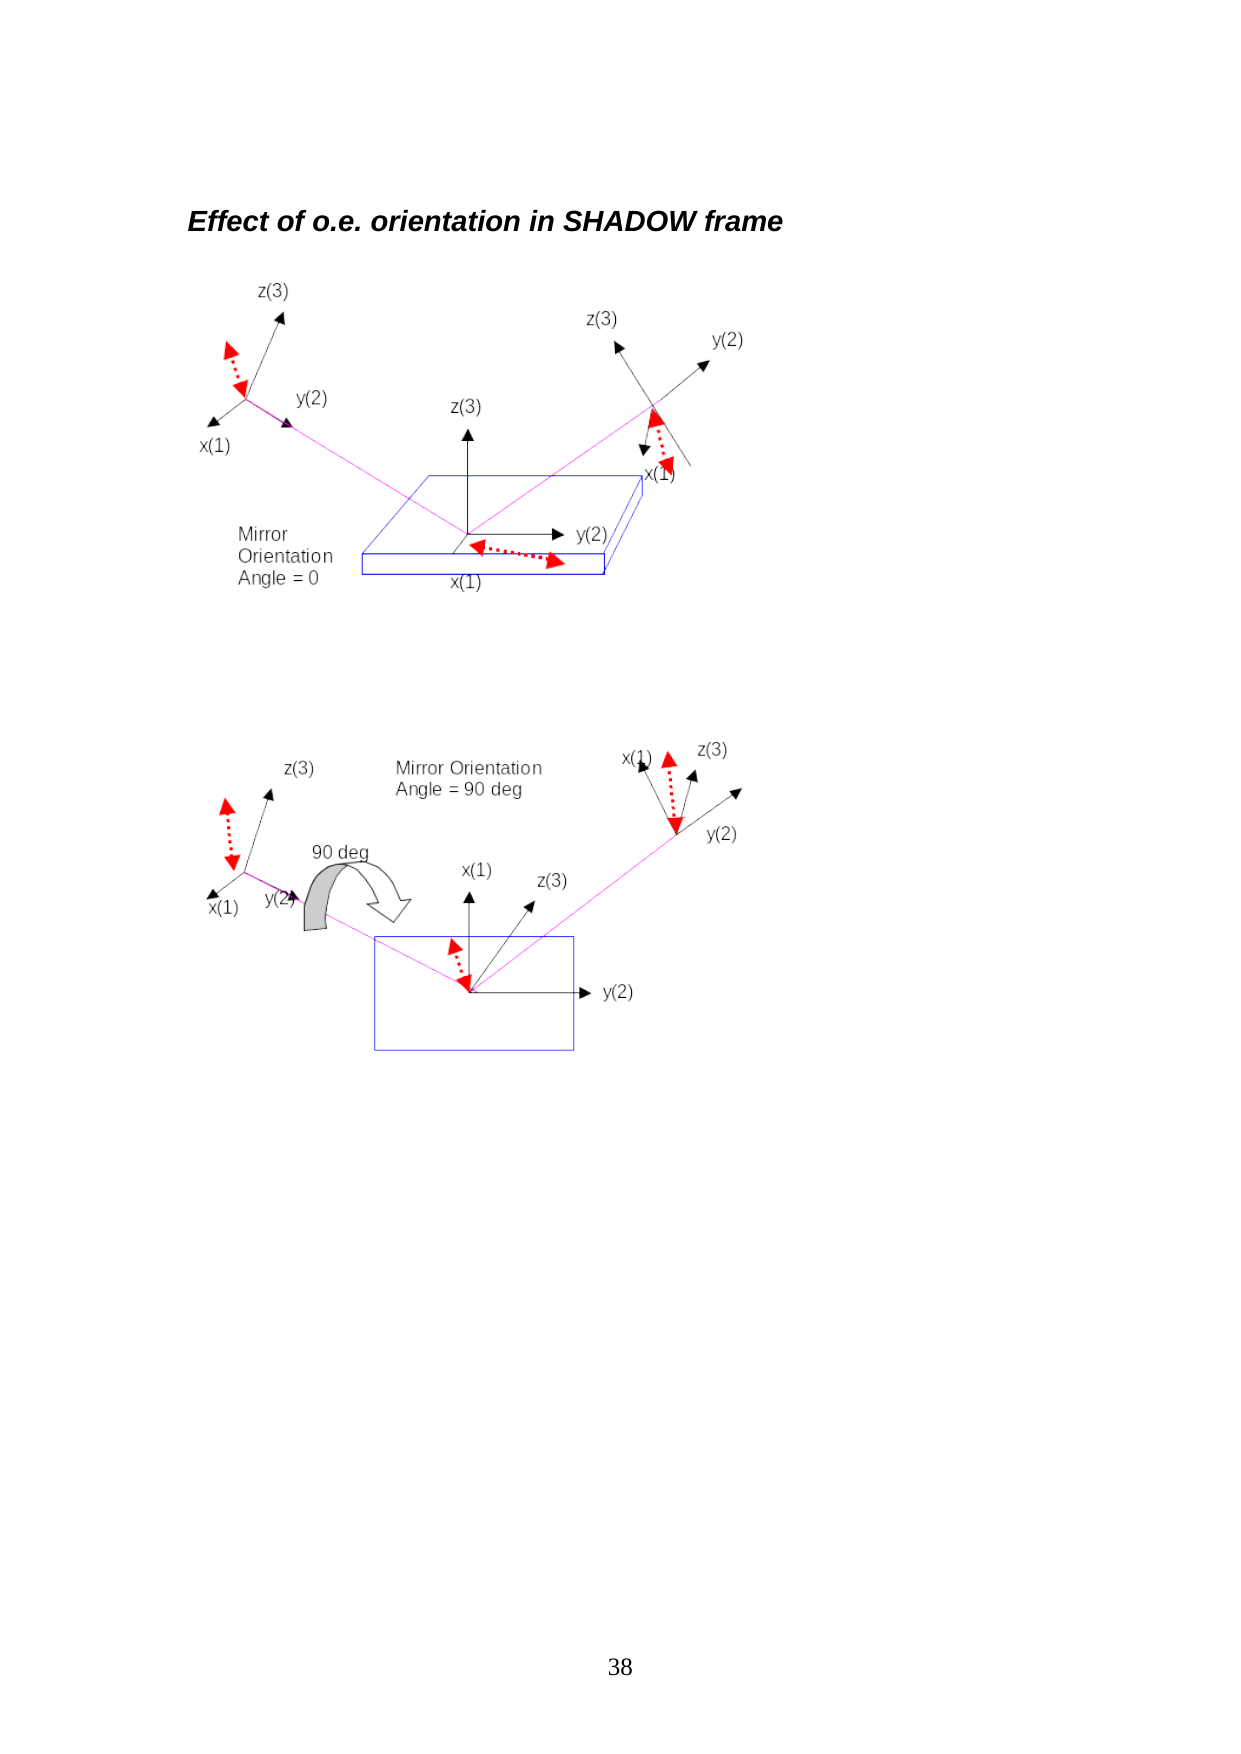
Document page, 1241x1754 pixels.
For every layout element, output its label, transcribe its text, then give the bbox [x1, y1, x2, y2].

subtitle Effect of o.e. orientation in SHADOW frame [187, 204, 1053, 237]
